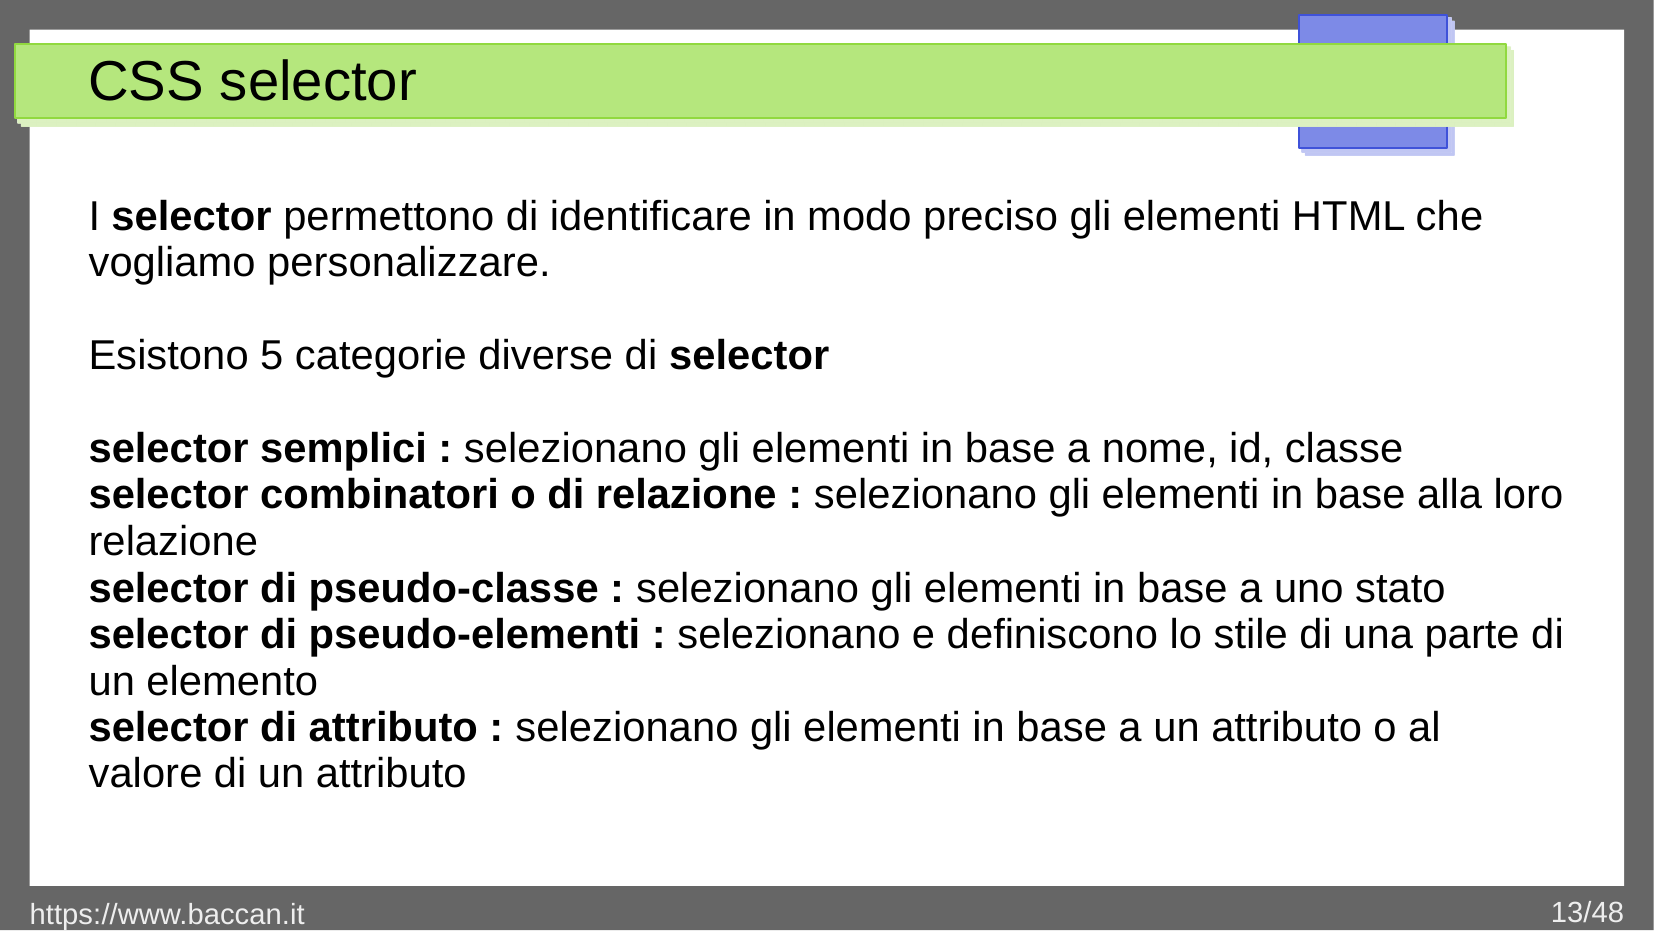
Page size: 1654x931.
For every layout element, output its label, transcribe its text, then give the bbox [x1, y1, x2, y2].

title CSS selector [88, 44, 1506, 119]
text_box I selector permettono di identificare in modo preciso gli elementi HTML che vogliamo personalizzare. Esistono 5 categorie diverse di selector selector semplici : selezionano gli elementi in base a nome, id, classe selector combinatori o di relazione : selezionano gli elementi in base alla loro relazione selector di pseudo-classe : selezionano gli elementi in base a uno stato selector di pseudo-elementi : selezionano e definiscono lo stile di una parte di un elemento selector di attributo : selezionano gli elementi in base a un attributo o al valore di un attributo [88, 169, 1565, 820]
